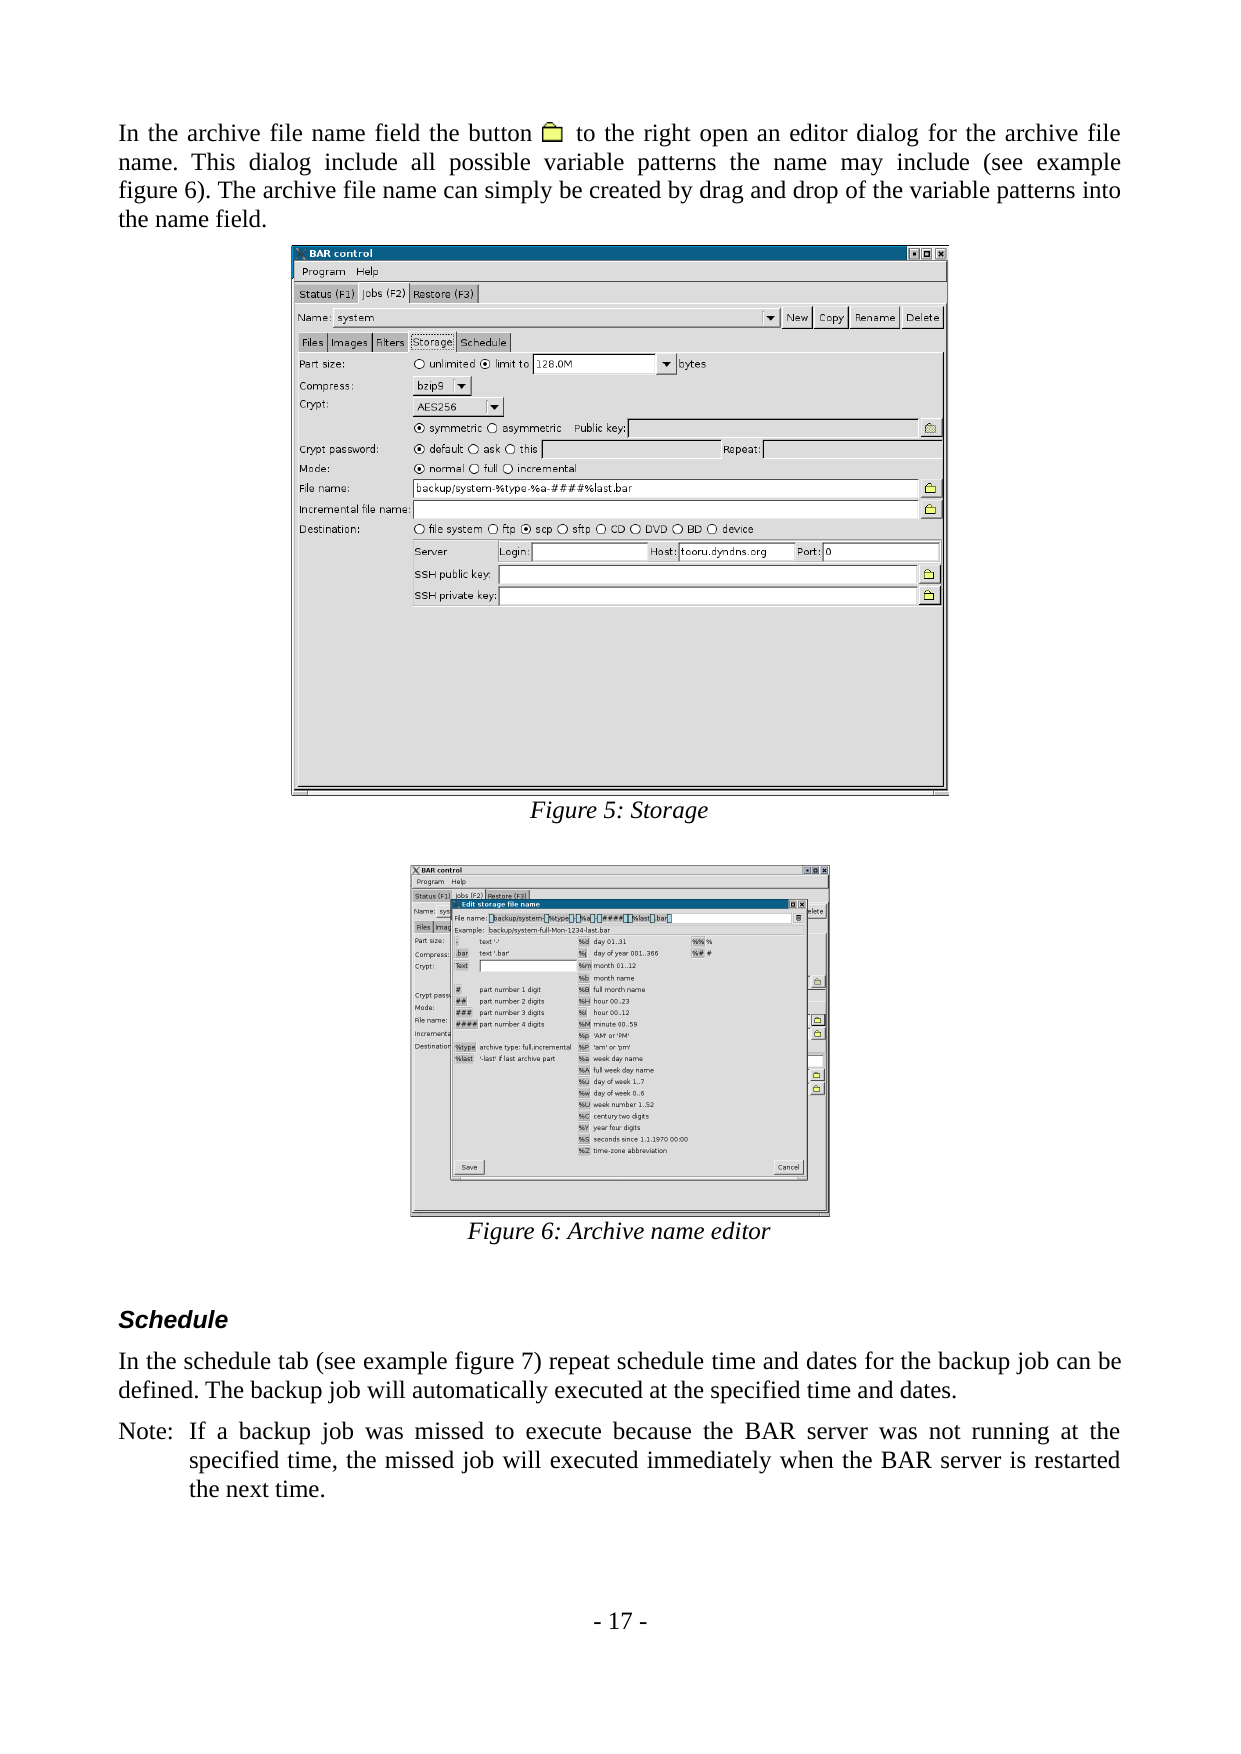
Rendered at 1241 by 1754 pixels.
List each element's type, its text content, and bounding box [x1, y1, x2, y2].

text Figure 5: Storage [291, 796, 949, 824]
text In the schedule tab (see example figure 7) repeat schedule time and dates for the backup job can be defined. The backup job will automatically executed at the specified time and dates. [118, 1346, 1122, 1404]
subtitle Schedule [118, 1217, 1122, 1334]
picture [291, 245, 949, 796]
text Note: If a backup job was missed to execute because the BAR server was not running at the specified time, the missed job will executed immediately when the BAR server is restarted the next time. [118, 1416, 1122, 1503]
text In the archive file name field the button to the right open an editor dialog for the archive file name. This dialog include all possible variable patterns the name may include (see example figure 6). The archive file name can simply be created by drag and drop of the variable patterns into the name field. [118, 118, 1122, 233]
text Figure 6: Archive name editor [410, 1217, 830, 1245]
picture [542, 122, 568, 142]
picture [410, 865, 830, 1217]
